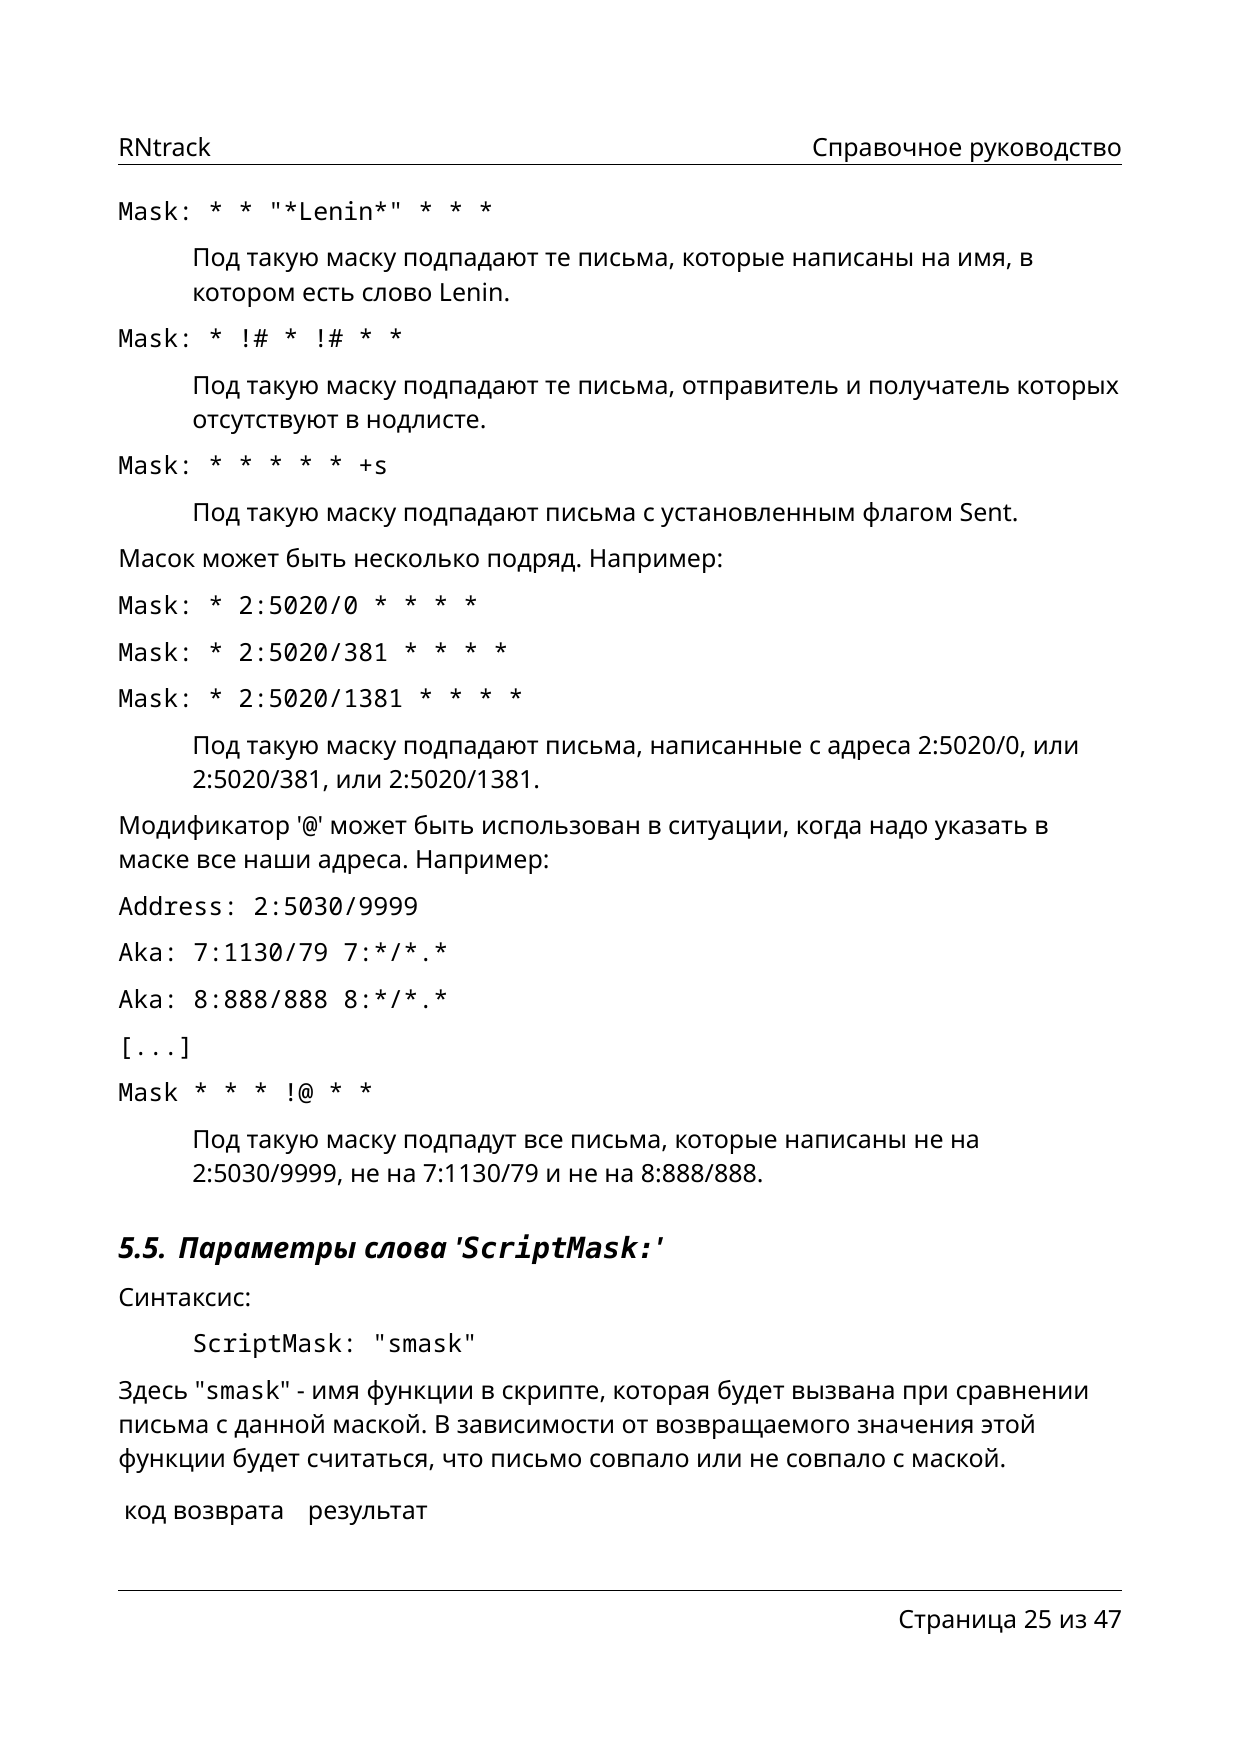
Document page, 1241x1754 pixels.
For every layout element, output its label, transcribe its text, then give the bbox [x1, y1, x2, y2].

text Mask: * 2:5020/0 * * * * [118, 588, 1122, 622]
table_header результат [302, 1487, 1122, 1545]
text Aka: 7:1130/79 7:*/*.* [118, 935, 1122, 969]
text Синтаксис: [118, 1279, 1122, 1313]
text Здесь "smask" - имя функции в скрипте, которая будет вызвана при сравнении письма с данной маской. В зависимости от возвращаемого значения этой функции будет считаться, что письмо совпало или не совпало с маской. [118, 1372, 1122, 1474]
text Mask: * * "*Lenin*" * * * [118, 193, 1122, 228]
text Mask: * 2:5020/381 * * * * [118, 634, 1122, 668]
text Mask * * * !@ * * [118, 1075, 1122, 1109]
text Под такую маску подпадают письма с установленным флагом Sent. [192, 494, 1122, 528]
text ScriptMask: "smask" [118, 1326, 1122, 1360]
text Под такую маску подпадают те письма, отправитель и получатель которых отсутствуют в нодлисте. [192, 367, 1122, 435]
text Mask: * !# * !# * * [118, 321, 1122, 355]
text Под такую маску подпадают письма, написанные с адреса 2:5020/0, или 2:5020/381, или 2:5020/1381. [192, 727, 1122, 795]
text Address: 2:5030/9999 [118, 888, 1122, 923]
text Aka: 8:888/888 8:*/*.* [118, 982, 1122, 1016]
text Масок может быть несколько подряд. Например: [118, 541, 1122, 575]
text [...] [118, 1028, 1122, 1062]
table_header код возврата [118, 1487, 302, 1545]
text Под такую маску подпадают те письма, которые написаны на имя, в котором есть слово Lenin. [192, 240, 1122, 308]
subtitle Параметры слова 'ScriptMask:' [118, 1227, 1122, 1267]
text Mask: * * * * * +s [118, 448, 1122, 482]
text Под такую маску подпадут все письма, которые написаны не на 2:5030/9999, не на 7:1130/79 и не на 8:888/888. [192, 1121, 1122, 1189]
text Модификатор '@' может быть использован в ситуации, когда надо указать в маске все наши адреса. Например: [118, 808, 1122, 876]
text Mask: * 2:5020/1381 * * * * [118, 681, 1122, 715]
